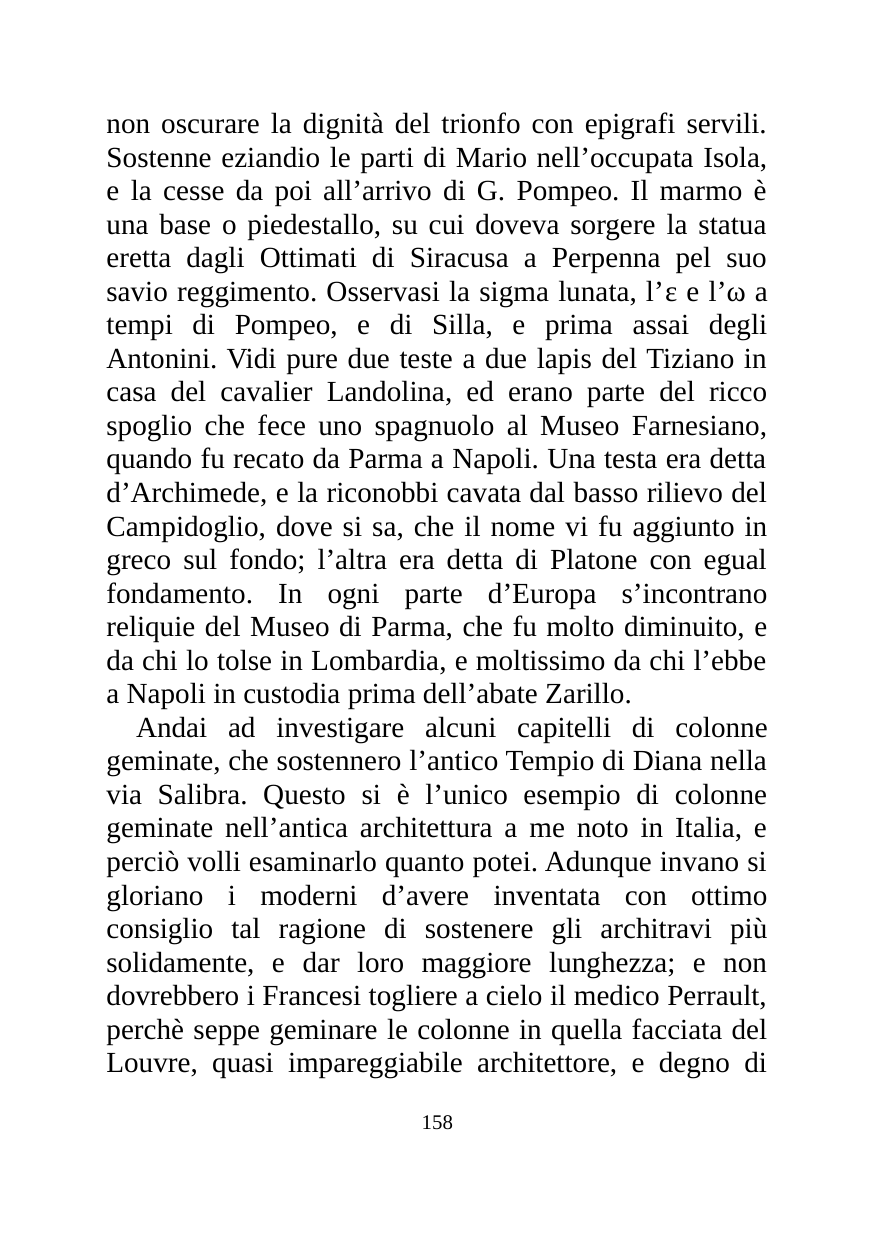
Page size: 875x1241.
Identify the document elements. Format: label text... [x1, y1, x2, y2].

text non oscurare la dignità del trionfo con epigrafi servili. Sostenne eziandio le parti di Mario nell’occupata Isola, e la cesse da poi all’arrivo di G. Pompeo. Il marmo è una base o piedestallo, su cui doveva sorgere la statua eretta dagli Ottimati di Siracusa a Perpenna pel suo savio reggimento. Osservasi la sigma lunata, l’ε e l’ω a tempi di Pompeo, e di Silla, e prima assai degli Antonini. Vidi pure due teste a due lapis del Tiziano in casa del cavalier Landolina, ed erano parte del ricco spoglio che fece uno spagnuolo al Museo Farnesiano, quando fu recato da Parma a Napoli. Una testa era detta d’Archimede, e la riconobbi cavata dal basso rilievo del Campidoglio, dove si sa, che il nome vi fu aggiunto in greco sul fondo; l’altra era detta di Platone con egual fondamento. In ogni parte d’Europa s’incontrano reliquie del Museo di Parma, che fu molto diminuito, e da chi lo tolse in Lombardia, e moltissimo da chi l’ebbe a Napoli in custodia prima dell’abate Zarillo. [106, 106, 768, 710]
text Andai ad investigare alcuni capitelli di colonne geminate, che sostennero l’antico Tempio di Diana nella via Salibra. Questo si è l’unico esempio di colonne geminate nell’antica architettura a me noto in Italia, e perciò volli esaminarlo quanto potei. Adunque invano si gloriano i moderni d’avere inventata con ottimo consiglio tal ragione di sostenere gli architravi più solidamente, e dar loro maggiore lunghezza; e non dovrebbero i Francesi togliere a cielo il medico Perrault, perchè seppe geminare le colonne in quella facciata del Louvre, quasi impareggiabile architettore, e degno di [106, 710, 768, 1079]
